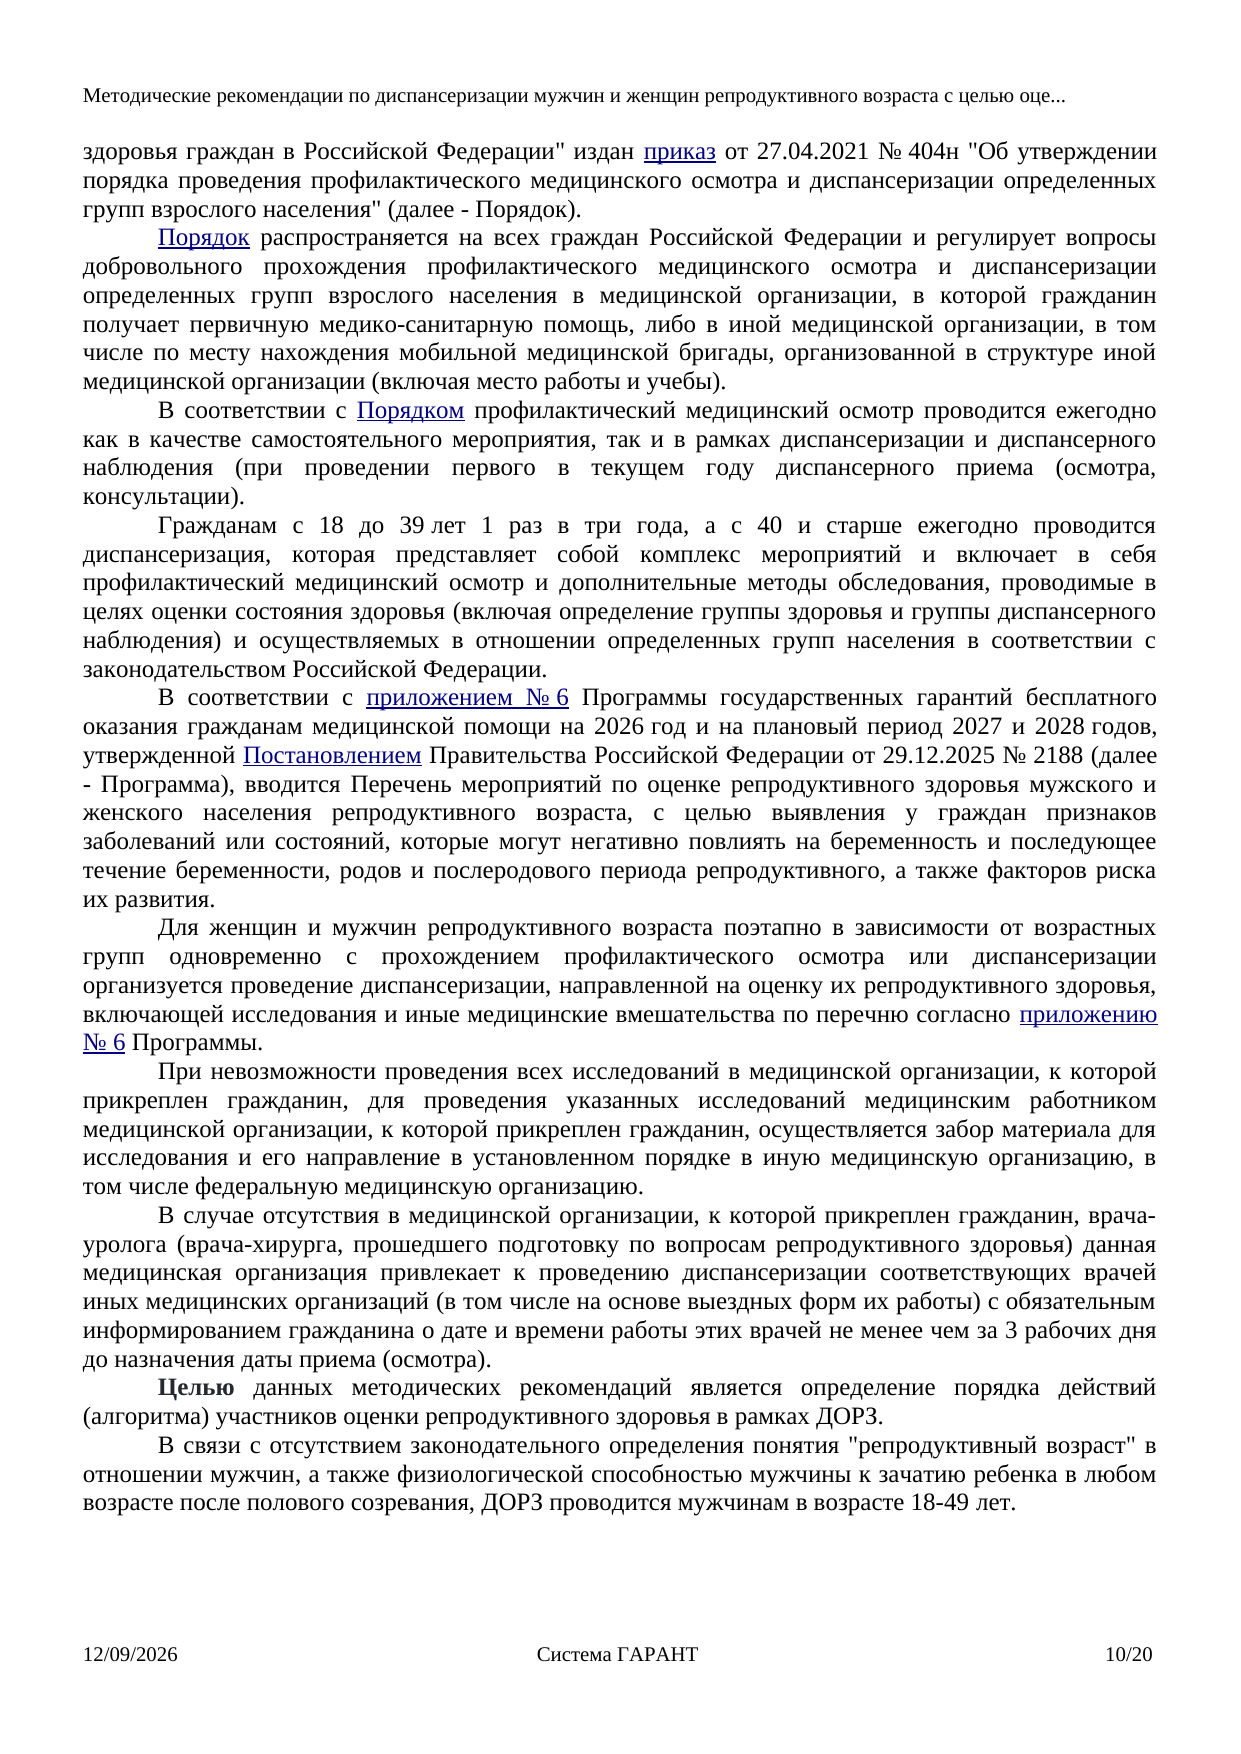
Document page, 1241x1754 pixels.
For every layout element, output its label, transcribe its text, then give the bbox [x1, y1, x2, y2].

text Гражданам с 18 до 39 лет 1 раз в три года, а с 40 и старше ежегодно проводится диспансеризация, которая представляет собой комплекс мероприятий и включает в себя профилактический медицинский осмотр и дополнительные методы обследования, проводимые в целях оценки состояния здоровья (включая определение группы здоровья и группы диспансерного наблюдения) и осуществляемых в отношении определенных групп населения в соответствии с законодательством Российской Федерации. [83, 510, 1157, 682]
text Порядок распространяется на всех граждан Российской Федерации и регулирует вопросы добровольного прохождения профилактического медицинского осмотра и диспансеризации определенных групп взрослого населения в медицинской организации, в которой гражданин получает первичную медико-санитарную помощь, либо в иной медицинской организации, в том числе по месту нахождения мобильной медицинской бригады, организованной в структуре иной медицинской организации (включая место работы и учебы). [83, 222, 1157, 395]
text В случае отсутствия в медицинской организации, к которой прикреплен гражданин, врача-уролога (врача-хирурга, прошедшего подготовку по вопросам репродуктивного здоровья) данная медицинская организация привлекает к проведению диспансеризации соответствующих врачей иных медицинских организаций (в том числе на основе выездных форм их работы) с обязательным информированием гражданина о дате и времени работы этих врачей не менее чем за 3 рабочих дня до назначения даты приема (осмотра). [83, 1200, 1157, 1372]
text Целью данных методических рекомендаций является определение порядка действий (алгоритма) участников оценки репродуктивного здоровья в рамках ДОРЗ. [83, 1372, 1157, 1430]
text В соответствии с Порядком профилактический медицинский осмотр проводится ежегодно как в качестве самостоятельного мероприятия, так и в рамках диспансеризации и диспансерного наблюдения (при проведении первого в текущем году диспансерного приема (осмотра, консультации). [83, 395, 1157, 510]
text В соответствии с приложением № 6 Программы государственных гарантий бесплатного оказания гражданам медицинской помощи на 2026 год и на плановый период 2027 и 2028 годов, утвержденной Постановлением Правительства Российской Федерации от 29.12.2025 № 2188 (далее - Программа), вводится Перечень мероприятий по оценке репродуктивного здоровья мужского и женского населения репродуктивного возраста, с целью выявления у граждан признаков заболеваний или состояний, которые могут негативно повлиять на беременность и последующее течение беременности, родов и послеродового периода репродуктивного, а также факторов риска их развития. [83, 682, 1157, 912]
text здоровья граждан в Российской Федерации" издан приказ от 27.04.2021 № 404н "Об утверждении порядка проведения профилактического медицинского осмотра и диспансеризации определенных групп взрослого населения" (далее - Порядок). [83, 136, 1157, 222]
text В связи с отсутствием законодательного определения понятия "репродуктивный возраст" в отношении мужчин, а также физиологической способностью мужчины к зачатию ребенка в любом возрасте после полового созревания, ДОРЗ проводится мужчинам в возрасте 18-49 лет. [83, 1430, 1157, 1516]
text Для женщин и мужчин репродуктивного возраста поэтапно в зависимости от возрастных групп одновременно с прохождением профилактического осмотра или диспансеризации организуется проведение диспансеризации, направленной на оценку их репродуктивного здоровья, включающей исследования и иные медицинские вмешательства по перечню согласно приложению № 6 Программы. [83, 912, 1157, 1056]
text При невозможности проведения всех исследований в медицинской организации, к которой прикреплен гражданин, для проведения указанных исследований медицинским работником медицинской организации, к которой прикреплен гражданин, осуществляется забор материала для исследования и его направление в установленном порядке в иную медицинскую организацию, в том числе федеральную медицинскую организацию. [83, 1056, 1157, 1200]
